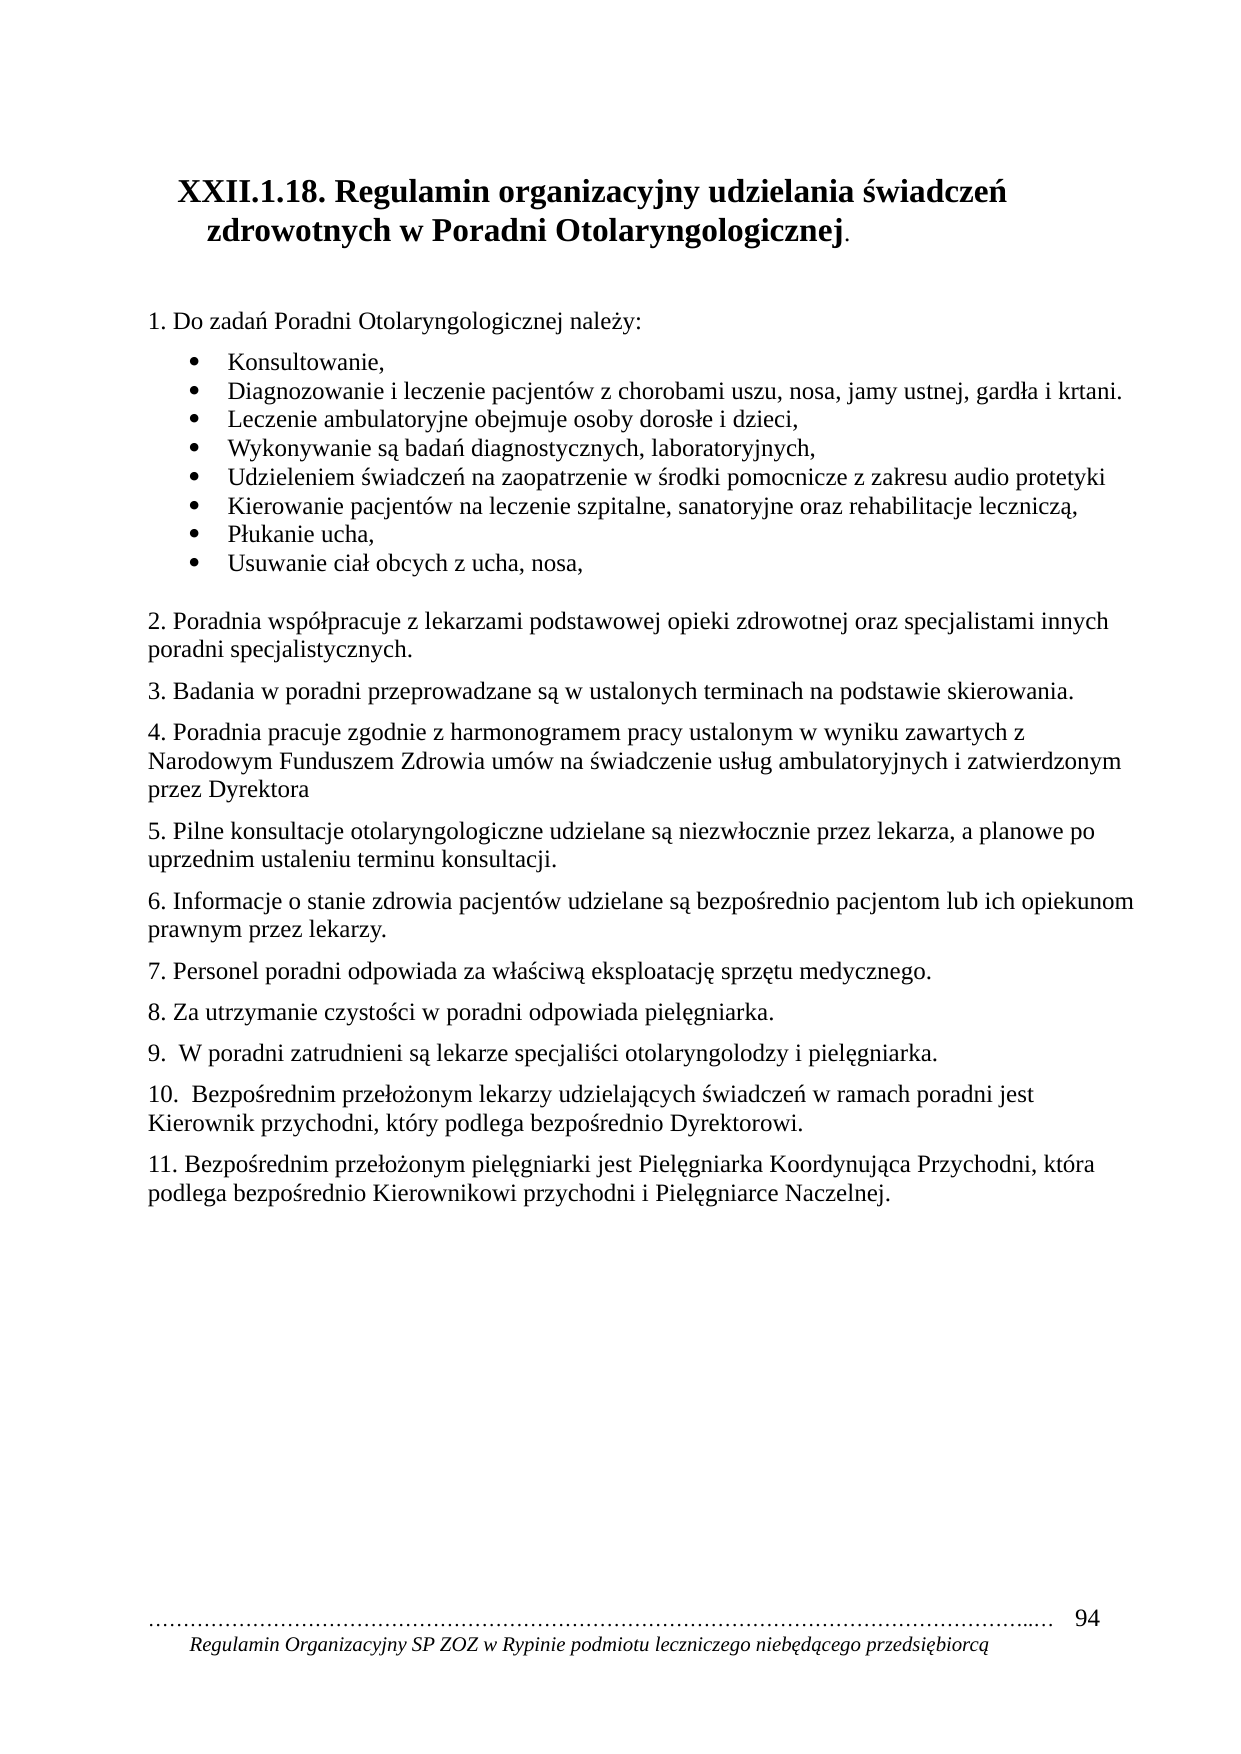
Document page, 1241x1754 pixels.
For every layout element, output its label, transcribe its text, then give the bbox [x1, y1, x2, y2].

list Płukanie ucha, [190, 519, 1137, 548]
text 2. Poradnia współpracuje z lekarzami podstawowej opieki zdrowotnej oraz specjalistami innych poradni specjalistycznych. [148, 606, 1137, 663]
text 7. Personel poradni odpowiada za właściwą eksploatację sprzętu medycznego. [148, 956, 1137, 984]
text 5. Pilne konsultacje otolaryngologiczne udzielane są niezwłocznie przez lekarza, a planowe po uprzednim ustaleniu terminu konsultacji. [148, 816, 1137, 873]
list XXII.1.18. Regulamin organizacyjny udzielania świadczeń zdrowotnych w Poradni Otolaryngologicznej. [177, 172, 1137, 248]
list Konsultowanie, [190, 347, 1137, 376]
text 6. Informacje o stanie zdrowia pacjentów udzielane są bezpośrednio pacjentom lub ich opiekunom prawnym przez lekarzy. [148, 886, 1137, 943]
text 8. Za utrzymanie czystości w poradni odpowiada pielęgniarka. [148, 997, 1137, 1026]
text 4. Poradnia pracuje zgodnie z harmonogramem pracy ustalonym w wyniku zawartych z Narodowym Funduszem Zdrowia umów na świadczenie usług ambulatoryjnych i zatwierdzonym przez Dyrektora [148, 717, 1137, 803]
text 3. Badania w poradni przeprowadzane są w ustalonych terminach na podstawie skierowania. [148, 676, 1137, 704]
list Leczenie ambulatoryjne obejmuje osoby dorosłe i dzieci, [190, 404, 1137, 433]
list Diagnozowanie i leczenie pacjentów z chorobami uszu, nosa, jamy ustnej, gardła i krtani. [190, 376, 1137, 404]
list Wykonywanie są badań diagnostycznych, laboratoryjnych, [190, 433, 1137, 462]
list Udzieleniem świadczeń na zaopatrzenie w środki pomocnicze z zakresu audio protetyki [190, 462, 1137, 491]
text 10. Bezpośrednim przełożonym lekarzy udzielających świadczeń w ramach poradni jest Kierownik przychodni, który podlega bezpośrednio Dyrektorowi. [148, 1079, 1137, 1137]
text 1. Do zadań Poradni Otolaryngologicznej należy: [148, 306, 1137, 334]
text 9. W poradni zatrudnieni są lekarze specjaliści otolaryngolodzy i pielęgniarka. [148, 1038, 1137, 1067]
text 11. Bezpośrednim przełożonym pielęgniarki jest Pielęgniarka Koordynująca Przychodni, która podlega bezpośrednio Kierownikowi przychodni i Pielęgniarce Naczelnej. [148, 1149, 1137, 1207]
list Kierowanie pacjentów na leczenie szpitalne, sanatoryjne oraz rehabilitacje leczniczą, [190, 491, 1137, 519]
list Usuwanie ciał obcych z ucha, nosa, [190, 548, 1137, 577]
